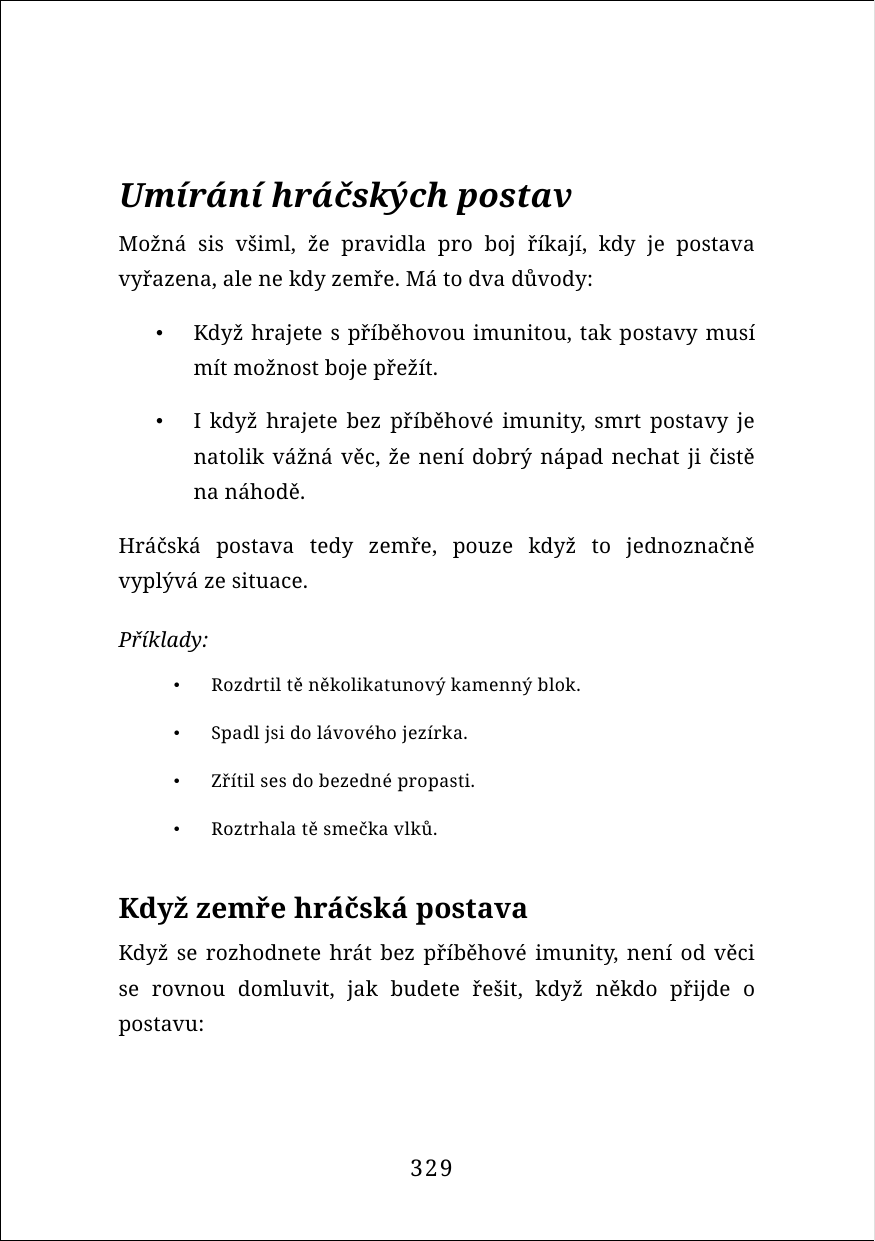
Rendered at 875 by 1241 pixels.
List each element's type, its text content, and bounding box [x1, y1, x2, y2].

subtitle Umírání hráčských postav [118, 172, 756, 217]
list I když hrajete bez příběhové imunity, smrt postavy je natolik vážná věc, že není dobrý nápad nechat ji čistě na náhodě. [156, 406, 756, 506]
list Roztrhala tě smečka vlků. [173, 816, 756, 841]
text Příklady: [118, 625, 756, 654]
text Hráčská postava tedy zemře, pouze když to jednoznačně vyplývá ze situace. [118, 531, 756, 595]
list Spadl jsi do lávového jezírka. [173, 721, 756, 745]
list Zřítil ses do bezedné propasti. [173, 768, 756, 793]
list Rozdrtil tě několikatunový kamenný blok. [173, 673, 756, 697]
subtitle Když zemře hráčská postava [118, 888, 756, 926]
list Když hrajete s příběhovou imunitou, tak postavy musí mít možnost boje přežít. [156, 318, 756, 382]
text Když se rozhodnete hrát bez příběhové imunity, není od věci se rovnou domluvit, jak budete řešit, když někdo přijde o postavu: [118, 938, 756, 1038]
text Možná sis všiml, že pravidla pro boj říkají, kdy je postava vyřazena, ale ne kdy zemře. Má to dva důvody: [118, 229, 756, 293]
